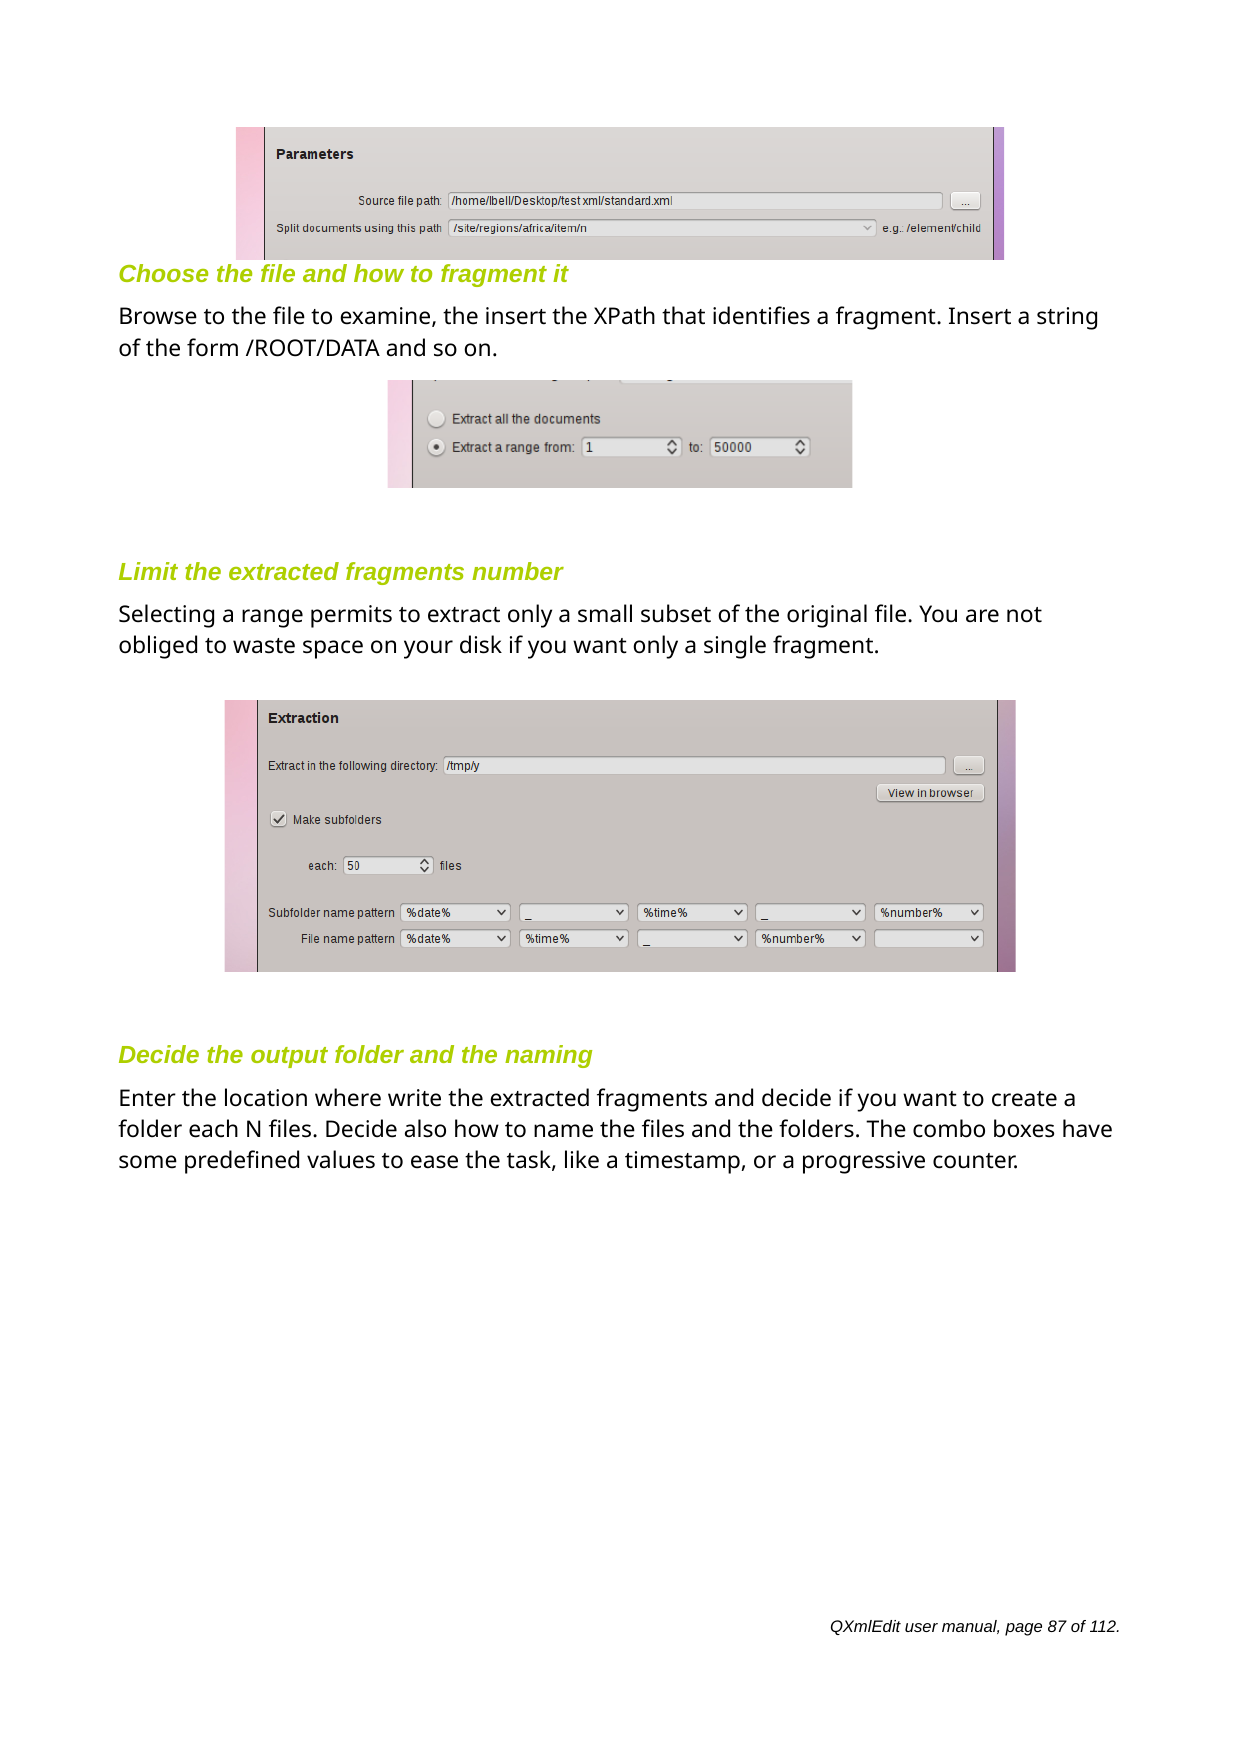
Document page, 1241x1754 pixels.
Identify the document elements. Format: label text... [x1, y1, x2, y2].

picture [235, 127, 1005, 260]
text Selecting a range permits to extract only a small subset of the original file. You are not obliged to waste space on your disk if you want only a single fragment. [118, 598, 1122, 660]
picture [387, 380, 853, 488]
text Browse to the file to examine, the insert the XPath that identifies a fragment. Insert a string of the form /ROOT/DATA and so on. [118, 300, 1122, 363]
subtitle Limit the extracted fragments number [118, 557, 1122, 585]
subtitle Decide the output folder and the naming [118, 1041, 1122, 1069]
subtitle Choose the file and how to fragment it [118, 118, 1122, 288]
picture [224, 700, 1016, 972]
text Enter the location where write the extracted fragments and decide if you want to create a folder each N files. Decide also how to name the files and the folders. The combo boxes have some predefined values to ease the task, like a timestamp, or a progressive counter. [118, 1082, 1122, 1175]
